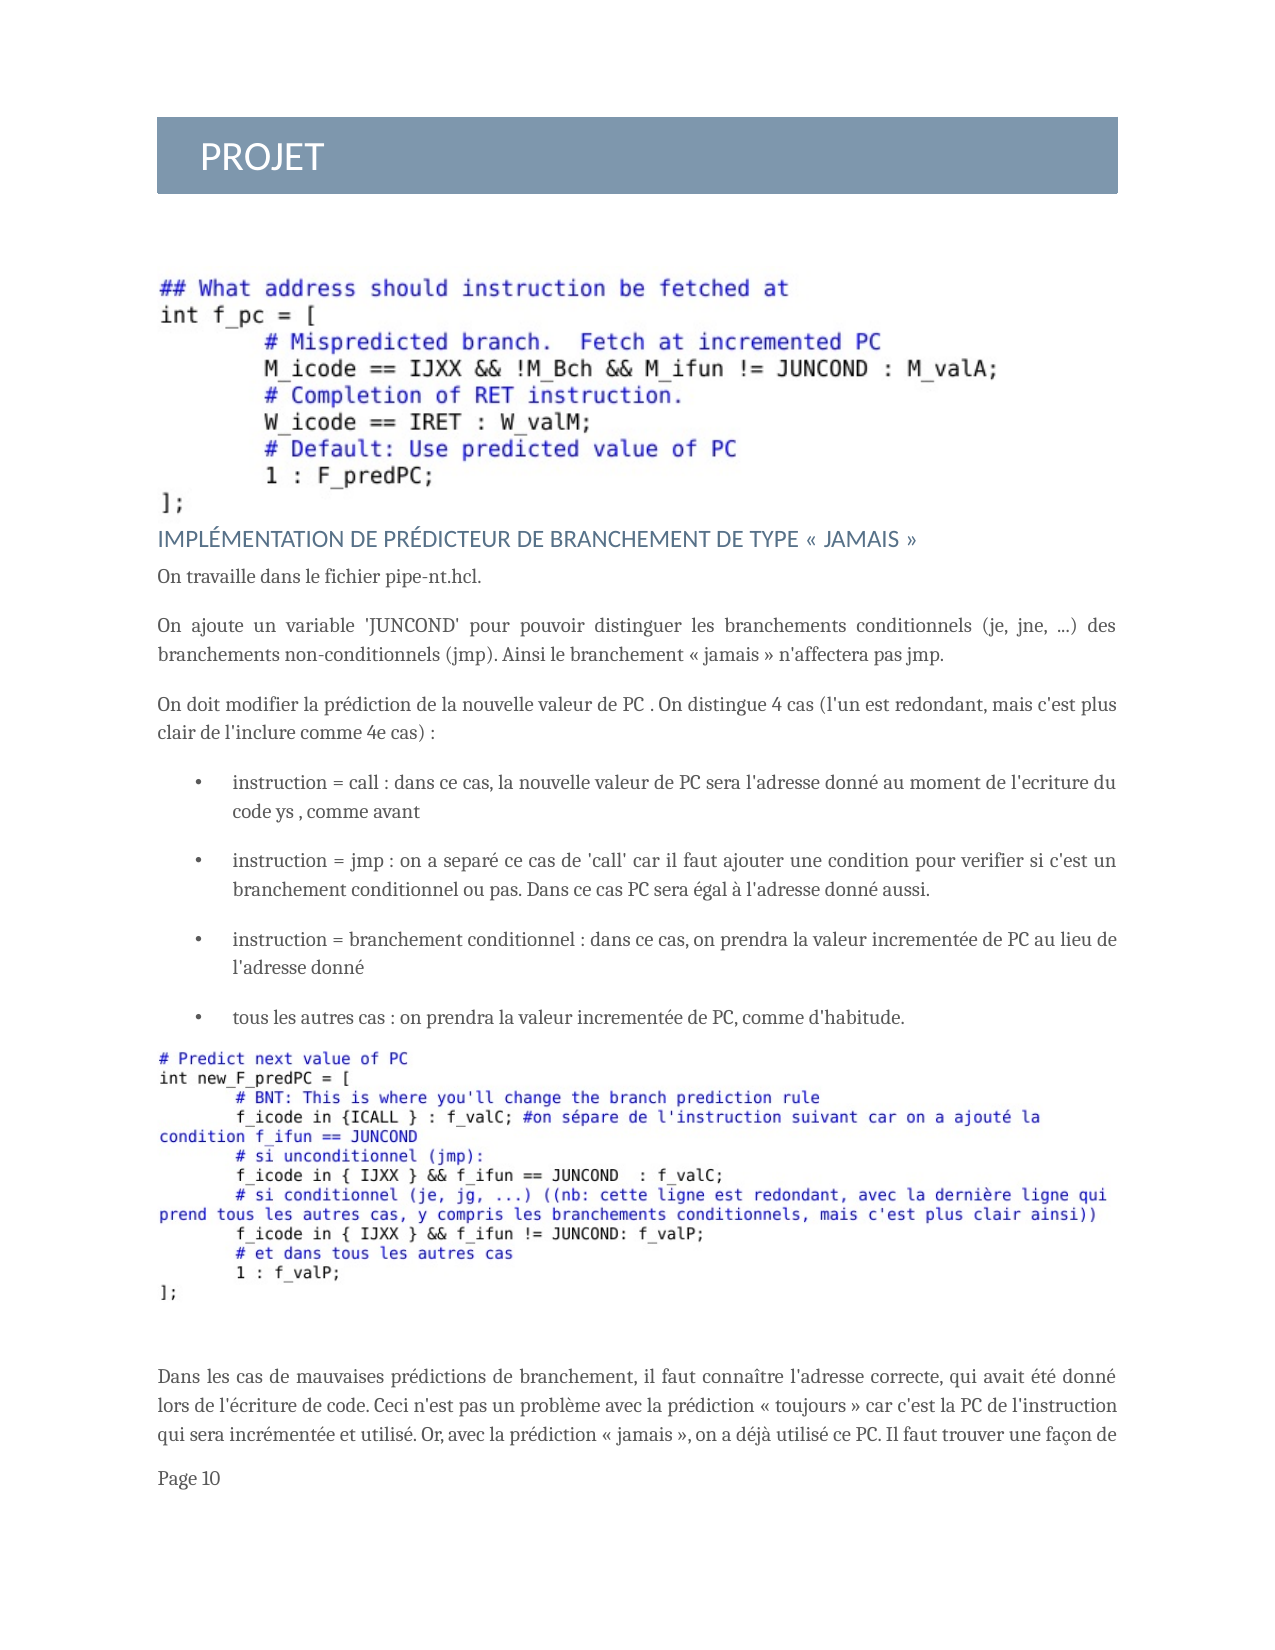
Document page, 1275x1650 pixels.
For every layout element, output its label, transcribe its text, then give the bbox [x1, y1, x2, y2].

list instruction = branchement conditionnel : dans ce cas, on prendra la valeur incrementée de PC au lieu de l'adresse donné [195, 927, 1117, 980]
list tous les autres cas : on prendra la valeur incrementée de PC, comme d'habitude. [195, 1006, 1117, 1029]
picture [157, 1038, 1118, 1311]
text Dans les cas de mauvaises prédictions de branchement, il faut connaître l'adresse correcte, qui avait été donné lors de l'écriture de code. Ceci n'est pas un problème avec la prédiction « toujours » car c'est la PC de l'instruction qui sera incrémentée et utilisé. Or, avec la prédiction « jamais », on a déjà utilisé ce PC. Il faut trouver une façon de [157, 1365, 1117, 1446]
list instruction = jmp : on a separé ce cas de 'call' car il faut ajouter une condition pour verifier si c'est un branchement conditionnel ou pas. Dans ce cas PC sera égal à l'adresse donné aussi. [195, 849, 1117, 902]
list instruction = call : dans ce cas, la nouvelle valeur de PC sera l'adresse donné au moment de l'ecriture du code ys , comme avant [195, 771, 1117, 823]
subtitle Implémentation de prédicteur de branchement de type « jamais » [157, 524, 1117, 554]
text On doit modifier la prédiction de la nouvelle valeur de PC . On distingue 4 cas (l'un est redondant, mais c'est plus clair de l'inclure comme 4e cas) : [157, 692, 1117, 745]
text On travaille dans le fichier pipe-nt.hcl. [157, 564, 1117, 588]
text On ajoute un variable 'JUNCOND' pour pouvoir distinguer les branchements conditionnels (je, jne, ...) des branchements non-conditionnels (jmp). Ainsi le branchement « jamais » n'affectera pas jmp. [157, 614, 1117, 667]
picture [157, 266, 1013, 524]
